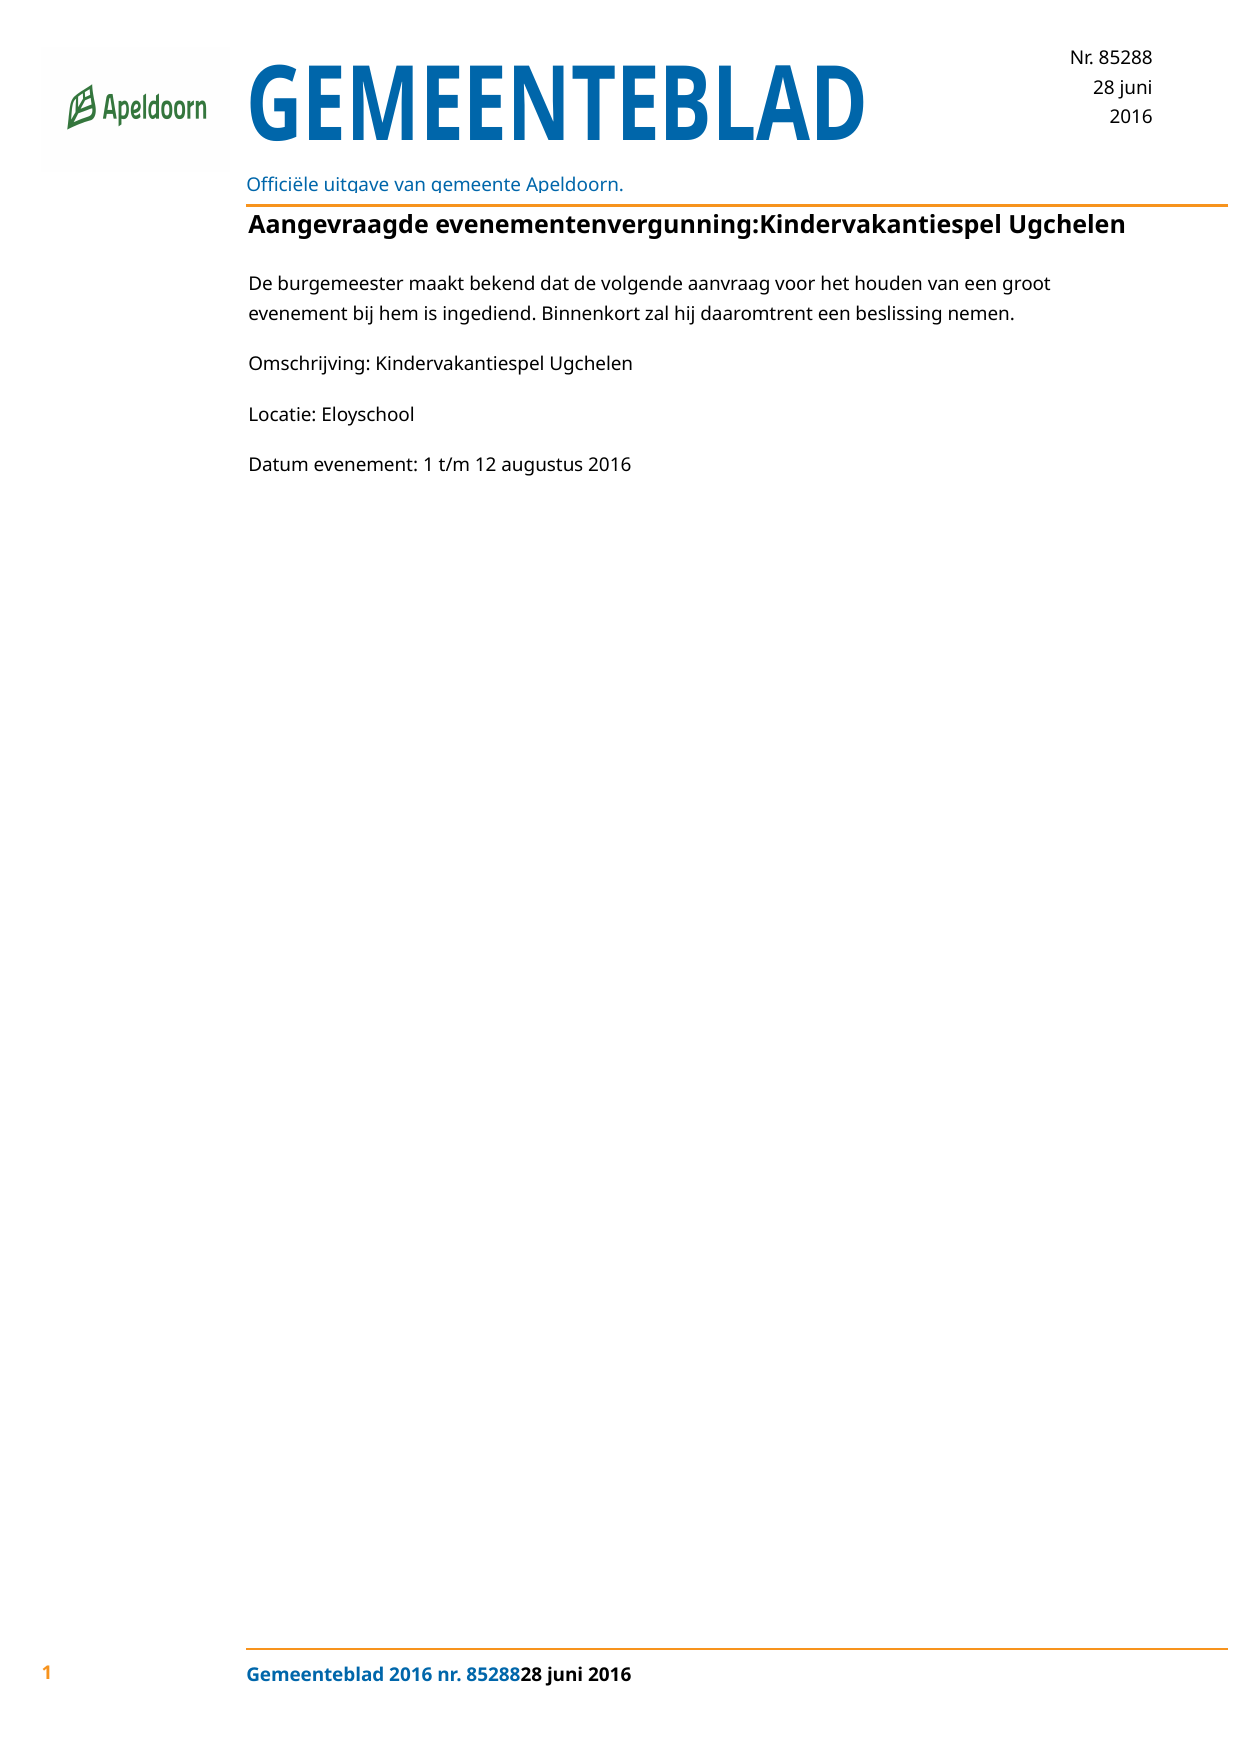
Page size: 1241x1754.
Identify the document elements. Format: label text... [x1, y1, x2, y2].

text Omschrijving: Kindervakantiespel Ugchelen [248, 350, 1152, 376]
text De burgemeester maakt bekend dat de volgende aanvraag voor het houden van een groot evenement bij hem is ingediend. Binnenkort zal hij daaromtrent een beslissing nemen. [248, 270, 1152, 326]
picture [41, 47, 231, 172]
text Aangevraagde evenementenvergunning:Kindervakantiespel Ugchelen [248, 207, 1152, 241]
text Datum evenement: 1 t/m 12 augustus 2016 [248, 451, 1152, 477]
text Locatie: Eloyschool [248, 401, 1152, 426]
